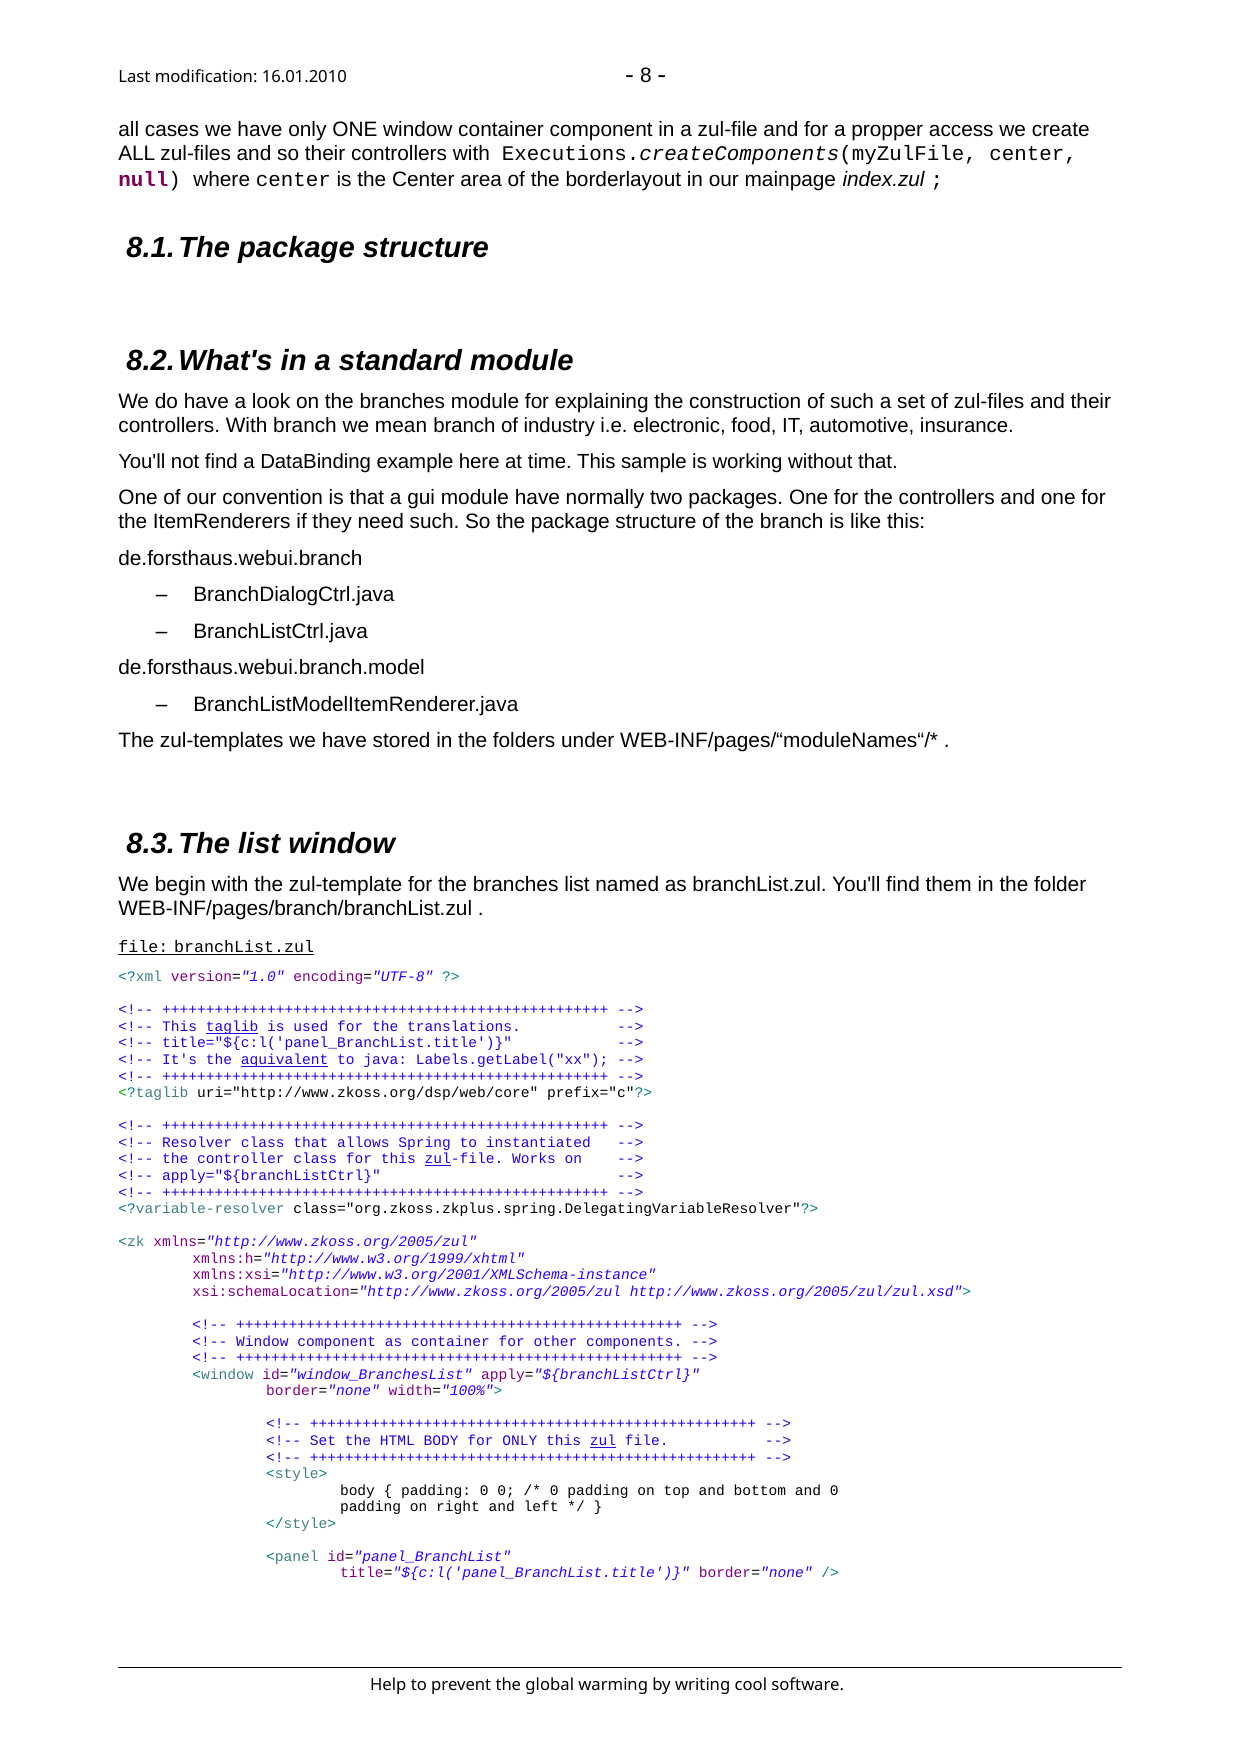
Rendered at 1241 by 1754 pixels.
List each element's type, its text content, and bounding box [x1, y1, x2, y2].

text <!-- This taglib is used for the translations. --> [118, 1019, 1122, 1036]
text <!-- Window component as container for other components. --> [118, 1334, 1122, 1350]
text The zul-templates we have stored in the folders under WEB-INF/pages/“moduleNames“/* . [118, 728, 1122, 752]
text <!-- +++++++++++++++++++++++++++++++++++++++++++++++++++ --> [118, 1417, 1122, 1433]
text </style> [118, 1516, 1122, 1533]
text <zk xmlns="http://www.zkoss.org/2005/zul" [118, 1234, 1122, 1251]
list BranchListModelItemRenderer.java [156, 691, 1122, 716]
text <!-- +++++++++++++++++++++++++++++++++++++++++++++++++++ --> [118, 1069, 1122, 1085]
text <?xml version="1.0" encoding="UTF-8" ?> [118, 969, 1122, 986]
text de.forsthaus.webui.branch [118, 545, 1122, 569]
list BranchDialogCtrl.java [156, 582, 1122, 606]
text <!-- +++++++++++++++++++++++++++++++++++++++++++++++++++ --> [118, 1450, 1122, 1466]
subtitle What's in a standard module [118, 343, 1122, 376]
text <!-- +++++++++++++++++++++++++++++++++++++++++++++++++++ --> [118, 1350, 1122, 1367]
text <!-- title="${c:l('panel_BranchList.title')}" --> [118, 1036, 1122, 1052]
subtitle The list window [118, 826, 1122, 859]
list BranchListCtrl.java [156, 618, 1122, 642]
text de.forsthaus.webui.branch.model [118, 655, 1122, 679]
text <!-- the controller class for this zul-file. Works on --> [118, 1152, 1122, 1168]
text <!-- +++++++++++++++++++++++++++++++++++++++++++++++++++ --> [118, 1185, 1122, 1201]
text title="${c:l('panel_BranchList.title')}" border="none" /> [118, 1566, 1122, 1582]
text We begin with the zul-template for the branches list named as branchList.zul. You'll find them in the folder WEB-INF/pages/branch/branchList.zul . [118, 872, 1122, 920]
text <panel id="panel_BranchList" [118, 1549, 1122, 1566]
text file: branchList.zul [118, 932, 1122, 957]
text border="none" width="100%"> [118, 1383, 1122, 1400]
text <style> [118, 1466, 1122, 1483]
text <?taglib uri="http://www.zkoss.org/dsp/web/core" prefix="c"?> [118, 1085, 1122, 1102]
text <window id="window_BranchesList" apply="${branchListCtrl}" [118, 1367, 1122, 1383]
text xmlns:xsi="http://www.w3.org/2001/XMLSchema-instance" [118, 1268, 1122, 1284]
text <!-- +++++++++++++++++++++++++++++++++++++++++++++++++++ --> [118, 1118, 1122, 1135]
text xmlns:h="http://www.w3.org/1999/xhtml" [118, 1251, 1122, 1268]
text <?variable-resolver class="org.zkoss.zkplus.spring.DelegatingVariableResolver"?> [118, 1201, 1122, 1218]
text padding on right and left */ } [118, 1499, 1122, 1516]
text <!-- +++++++++++++++++++++++++++++++++++++++++++++++++++ --> [118, 1317, 1122, 1334]
text <!-- +++++++++++++++++++++++++++++++++++++++++++++++++++ --> [118, 1003, 1122, 1019]
text <!-- It's the aquivalent to java: Labels.getLabel("xx"); --> [118, 1052, 1122, 1069]
text all cases we have only ONE window container component in a zul-file and for a propper access we create ALL zul-files and so their controllers with Executions.createComponents(myZulFile, center, null) where center is the Center area of the borderlayout in our mainpage index.zul ; [118, 117, 1122, 193]
text One of our convention is that a gui module have normally two packages. One for the controllers and one for the ItemRenderers if they need such. So the package structure of the branch is like this: [118, 485, 1122, 533]
text <!-- Set the HTML BODY for ONLY this zul file. --> [118, 1433, 1122, 1450]
text We do have a look on the branches module for explaining the construction of such a set of zul-files and their controllers. With branch we mean branch of industry i.e. electronic, food, IT, automotive, insurance. [118, 389, 1122, 437]
subtitle The package structure [118, 230, 1122, 264]
text xsi:schemaLocation="http://www.zkoss.org/2005/zul http://www.zkoss.org/2005/zul/zul.xsd"> [118, 1284, 1122, 1301]
text <!-- apply="${branchListCtrl}" --> [118, 1168, 1122, 1185]
text body { padding: 0 0; /* 0 padding on top and bottom and 0 [118, 1483, 1122, 1499]
text You'll not find a DataBinding example here at time. This sample is working without that. [118, 449, 1122, 472]
text <!-- Resolver class that allows Spring to instantiated --> [118, 1135, 1122, 1152]
